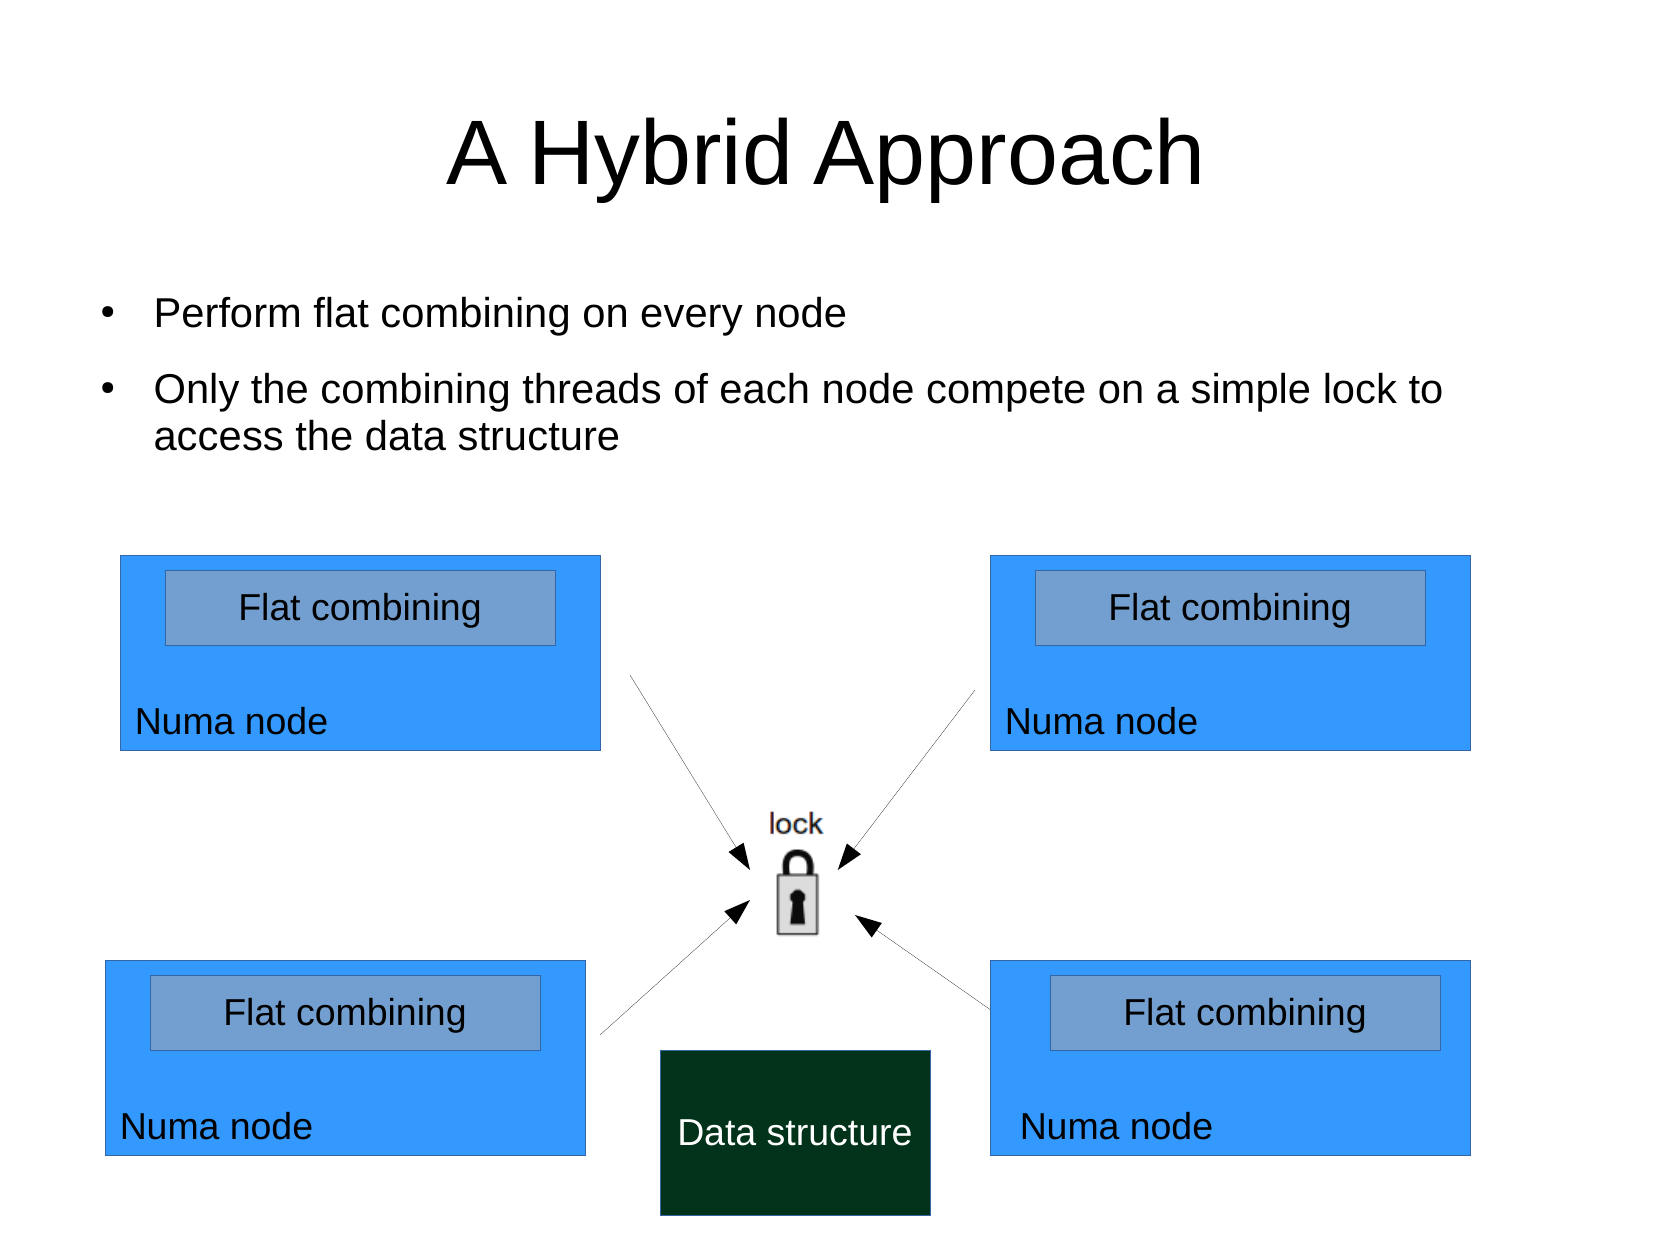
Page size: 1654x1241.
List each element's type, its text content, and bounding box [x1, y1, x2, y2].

text_box [105, 960, 586, 1156]
text_box Flat combining [165, 570, 556, 646]
title A Hybrid Approach [82, 49, 1571, 257]
text_box Numa node [1005, 1098, 1261, 1156]
list Perform flat combining on every node Only the combining threads of each node compete on a simple lock to access the data structure [82, 290, 1571, 1010]
text_box [990, 960, 1471, 1156]
text_box Flat combining [150, 975, 541, 1051]
text_box Numa node [105, 1098, 361, 1156]
text_box [120, 555, 601, 751]
picture [705, 779, 838, 998]
text_box Flat combining [1050, 975, 1441, 1051]
text_box Numa node [990, 693, 1246, 751]
text_box [990, 555, 1471, 751]
text_box Flat combining [1035, 570, 1426, 646]
text_box Numa node [120, 693, 376, 751]
text_box Data structure [660, 1050, 931, 1216]
